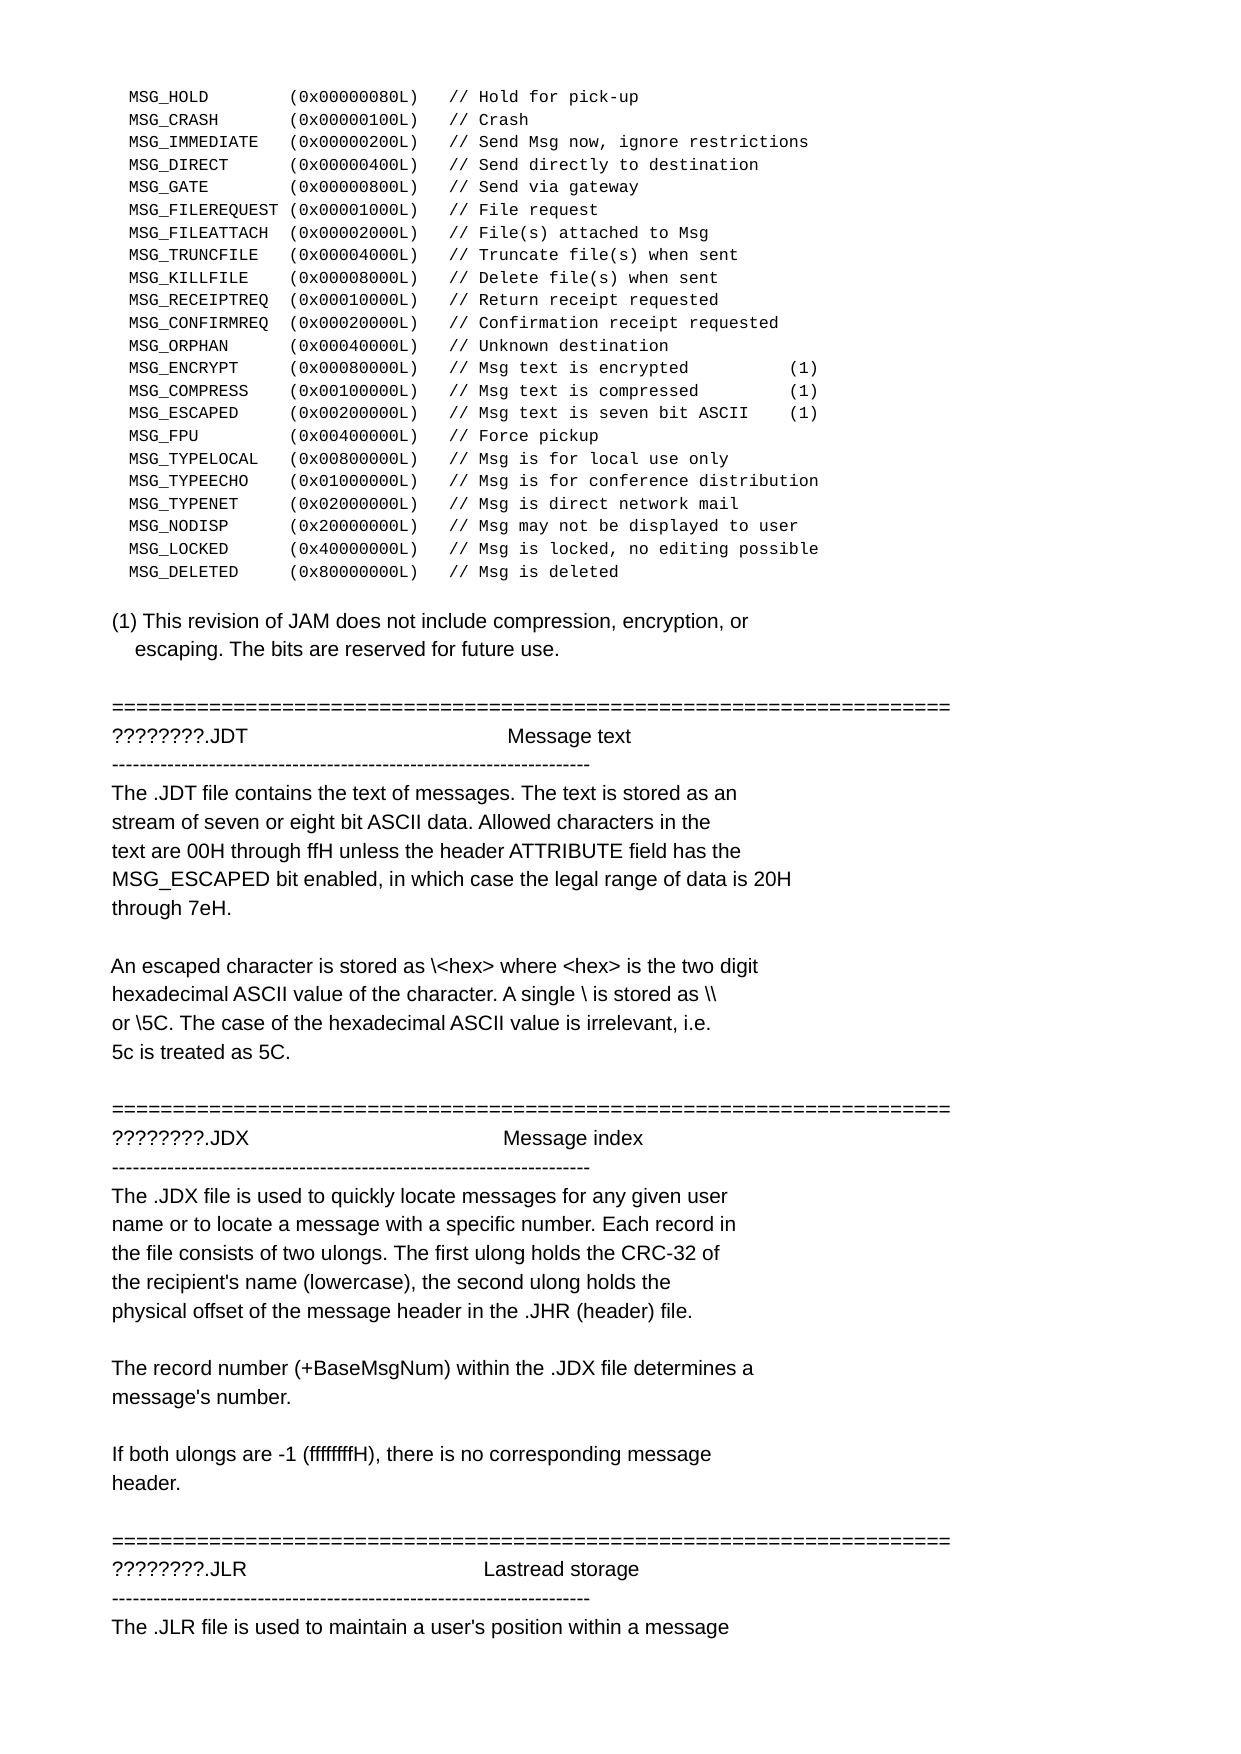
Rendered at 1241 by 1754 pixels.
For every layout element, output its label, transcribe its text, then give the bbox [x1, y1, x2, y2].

text (1) This revision of JAM does not include compression, encryption, or [88, 608, 1152, 632]
text MSG_TRUNCFILE (0x00004000L) // Truncate file(s) when sent [88, 247, 1152, 266]
text --------------------------------------------------------------------- [88, 1155, 1152, 1179]
text MSG_TYPEECHO (0x01000000L) // Msg is for conference distribution [88, 473, 1152, 492]
text MSG_GATE (0x00000800L) // Send via gateway [88, 179, 1152, 198]
text 5c is treated as 5C. [88, 1040, 1152, 1064]
text text are 00H through ffH unless the header ATTRIBUTE field has the [88, 838, 1152, 862]
text The .JDX file is used to quickly locate messages for any given user [88, 1183, 1152, 1207]
text The .JLR file is used to maintain a user's position within a message [88, 1615, 1152, 1639]
text the recipient's name (lowercase), the second ulong holds the [88, 1270, 1152, 1294]
text or \5C. The case of the hexadecimal ASCII value is irrelevant, i.e. [88, 1011, 1152, 1035]
text MSG_LOCKED (0x40000000L) // Msg is locked, no editing possible [88, 541, 1152, 559]
text name or to locate a message with a specific number. Each record in [88, 1212, 1152, 1236]
text ===================================================================== [88, 1528, 1152, 1552]
text The .JDT file contains the text of messages. The text is stored as an [88, 781, 1152, 805]
text physical offset of the message header in the .JHR (header) file. [88, 1298, 1152, 1322]
text MSG_IMMEDIATE (0x00000200L) // Send Msg now, ignore restrictions [88, 134, 1152, 153]
text MSG_ENCRYPT (0x00080000L) // Msg text is encrypted (1) [88, 360, 1152, 379]
text hexadecimal ASCII value of the character. A single \ is stored as \\ [88, 982, 1152, 1006]
text ===================================================================== [88, 1097, 1152, 1121]
text MSG_RECEIPTREQ (0x00010000L) // Return receipt requested [88, 292, 1152, 311]
text An escaped character is stored as \<hex> where <hex> is the two digit [88, 953, 1152, 977]
text MSG_FILEATTACH (0x00002000L) // File(s) attached to Msg [88, 224, 1152, 243]
text ????????.JLR Lastread storage [88, 1557, 1152, 1581]
text MSG_FILEREQUEST (0x00001000L) // File request [88, 202, 1152, 220]
text MSG_TYPELOCAL (0x00800000L) // Msg is for local use only [88, 450, 1152, 469]
text MSG_HOLD (0x00000080L) // Hold for pick-up [88, 88, 1152, 107]
text escaping. The bits are reserved for future use. [88, 637, 1152, 661]
text MSG_DELETED (0x80000000L) // Msg is deleted [88, 563, 1152, 582]
text MSG_KILLFILE (0x00008000L) // Delete file(s) when sent [88, 269, 1152, 288]
text the file consists of two ulongs. The first ulong holds the CRC-32 of [88, 1241, 1152, 1265]
text MSG_FPU (0x00400000L) // Force pickup [88, 428, 1152, 446]
text stream of seven or eight bit ASCII data. Allowed characters in the [88, 810, 1152, 834]
text MSG_ESCAPED (0x00200000L) // Msg text is seven bit ASCII (1) [88, 405, 1152, 424]
text MSG_ORPHAN (0x00040000L) // Unknown destination [88, 337, 1152, 356]
text MSG_DIRECT (0x00000400L) // Send directly to destination [88, 156, 1152, 175]
text MSG_ESCAPED bit enabled, in which case the legal range of data is 20H [88, 867, 1152, 891]
text through 7eH. [88, 896, 1152, 920]
text MSG_TYPENET (0x02000000L) // Msg is direct network mail [88, 495, 1152, 514]
text ===================================================================== [88, 695, 1152, 719]
text MSG_NODISP (0x20000000L) // Msg may not be displayed to user [88, 518, 1152, 537]
text --------------------------------------------------------------------- [88, 1586, 1152, 1610]
text --------------------------------------------------------------------- [88, 752, 1152, 776]
text MSG_COMPRESS (0x00100000L) // Msg text is compressed (1) [88, 382, 1152, 401]
text The record number (+BaseMsgNum) within the .JDX file determines a [88, 1356, 1152, 1380]
text header. [88, 1471, 1152, 1495]
text If both ulongs are -1 (ffffffffH), there is no corresponding message [88, 1442, 1152, 1466]
text ????????.JDT Message text [88, 723, 1152, 747]
text MSG_CRASH (0x00000100L) // Crash [88, 111, 1152, 130]
text message's number. [88, 1385, 1152, 1409]
text MSG_CONFIRMREQ (0x00020000L) // Confirmation receipt requested [88, 314, 1152, 333]
text ????????.JDX Message index [88, 1126, 1152, 1150]
